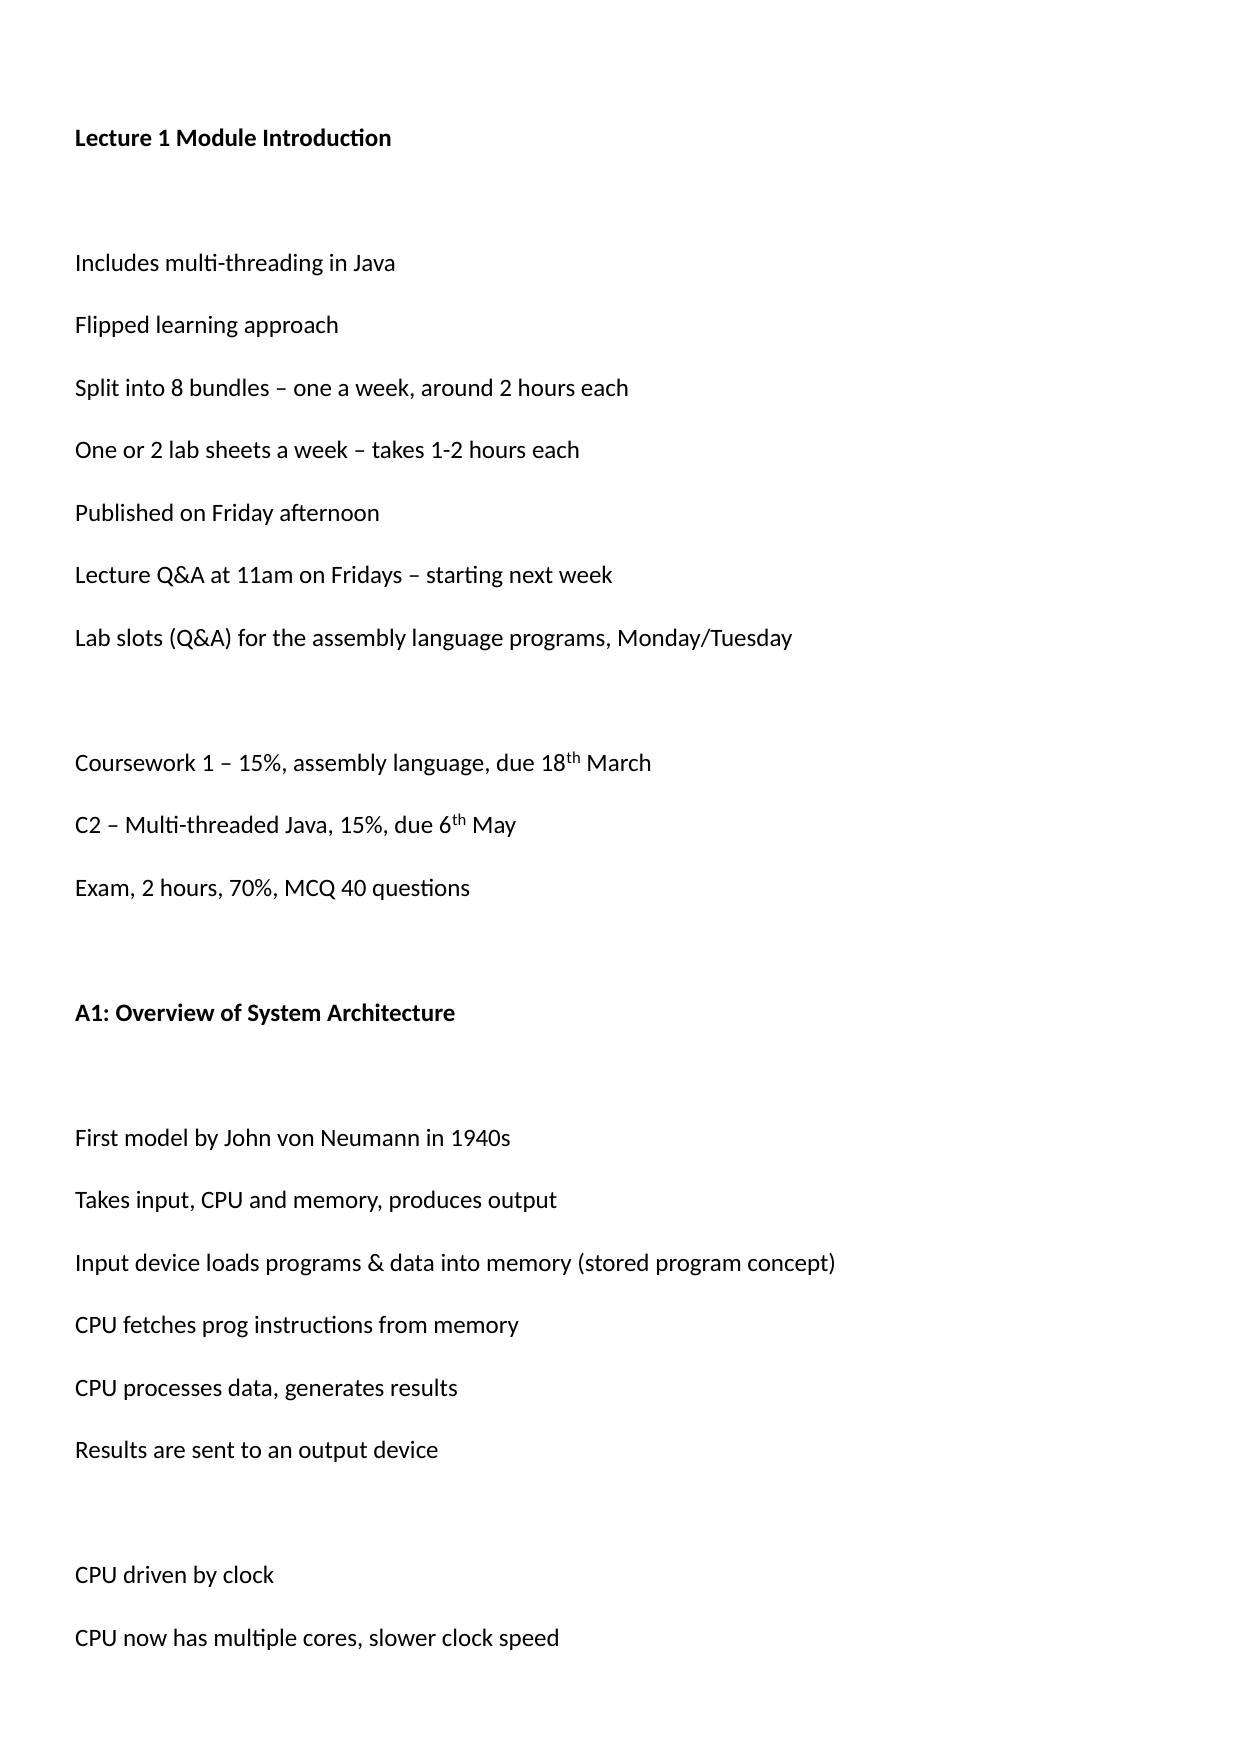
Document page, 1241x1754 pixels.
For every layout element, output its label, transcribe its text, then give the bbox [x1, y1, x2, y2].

text C2 – Multi-threaded Java, 15%, due 6th May [75, 783, 1166, 846]
text Flipped learning approach [75, 283, 1166, 346]
text Input device loads programs & data into memory (stored program concept) [75, 1221, 1166, 1283]
text First model by John von Neumann in 1940s [75, 1096, 1166, 1158]
text Split into 8 bundles – one a week, around 2 hours each [75, 346, 1166, 408]
text Lab slots (Q&A) for the assembly language programs, Monday/Tuesday [75, 596, 1166, 658]
text CPU driven by clock [75, 1533, 1166, 1596]
text CPU fetches prog instructions from memory [75, 1283, 1166, 1346]
text CPU processes data, generates results [75, 1346, 1166, 1408]
text Includes multi-threading in Java [75, 221, 1166, 283]
text A1: Overview of System Architecture [75, 971, 1166, 1033]
text Takes input, CPU and memory, produces output [75, 1158, 1166, 1221]
text Exam, 2 hours, 70%, MCQ 40 questions [75, 846, 1166, 908]
text Published on Friday afternoon [75, 471, 1166, 533]
text CPU now has multiple cores, slower clock speed [75, 1596, 1166, 1658]
text Results are sent to an output device [75, 1408, 1166, 1471]
text One or 2 lab sheets a week – takes 1-2 hours each [75, 408, 1166, 471]
text Lecture 1 Module Introduction [75, 96, 1166, 158]
text Lecture Q&A at 11am on Fridays – starting next week [75, 533, 1166, 596]
text Coursework 1 – 15%, assembly language, due 18th March [75, 721, 1166, 783]
